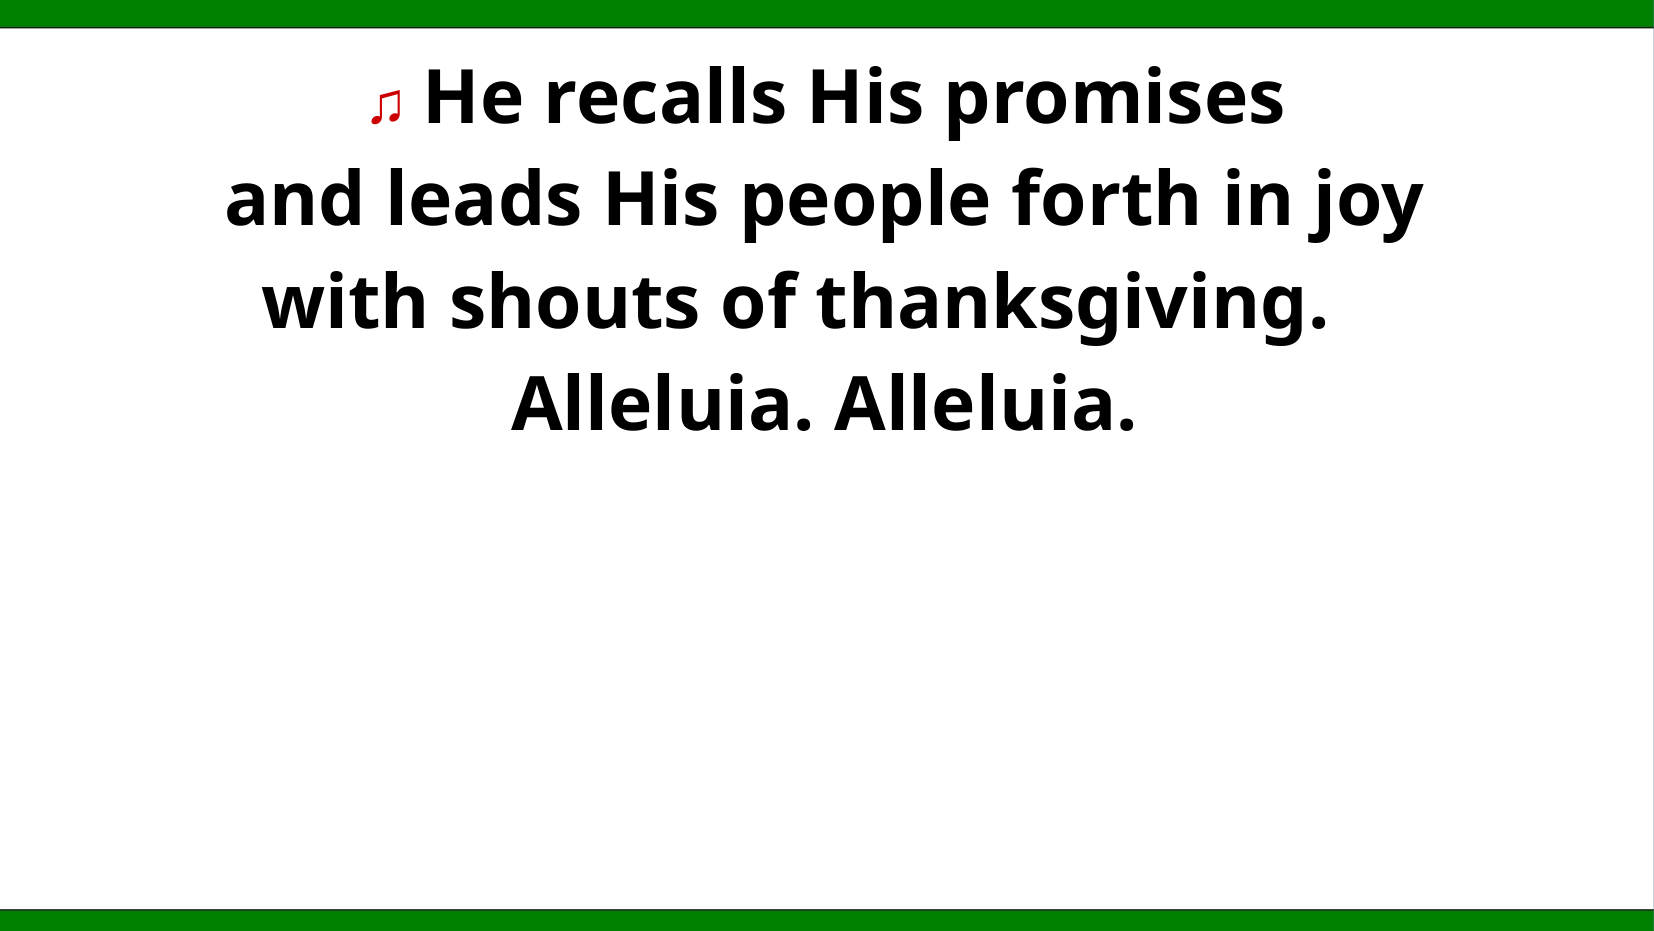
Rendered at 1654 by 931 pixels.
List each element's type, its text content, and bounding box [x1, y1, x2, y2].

picture [0, 0, 1654, 931]
text_box ♫ He recalls His promises and leads His people forth in joy with shouts of thanksgiving. Alleluia. Alleluia. [75, 35, 1576, 451]
